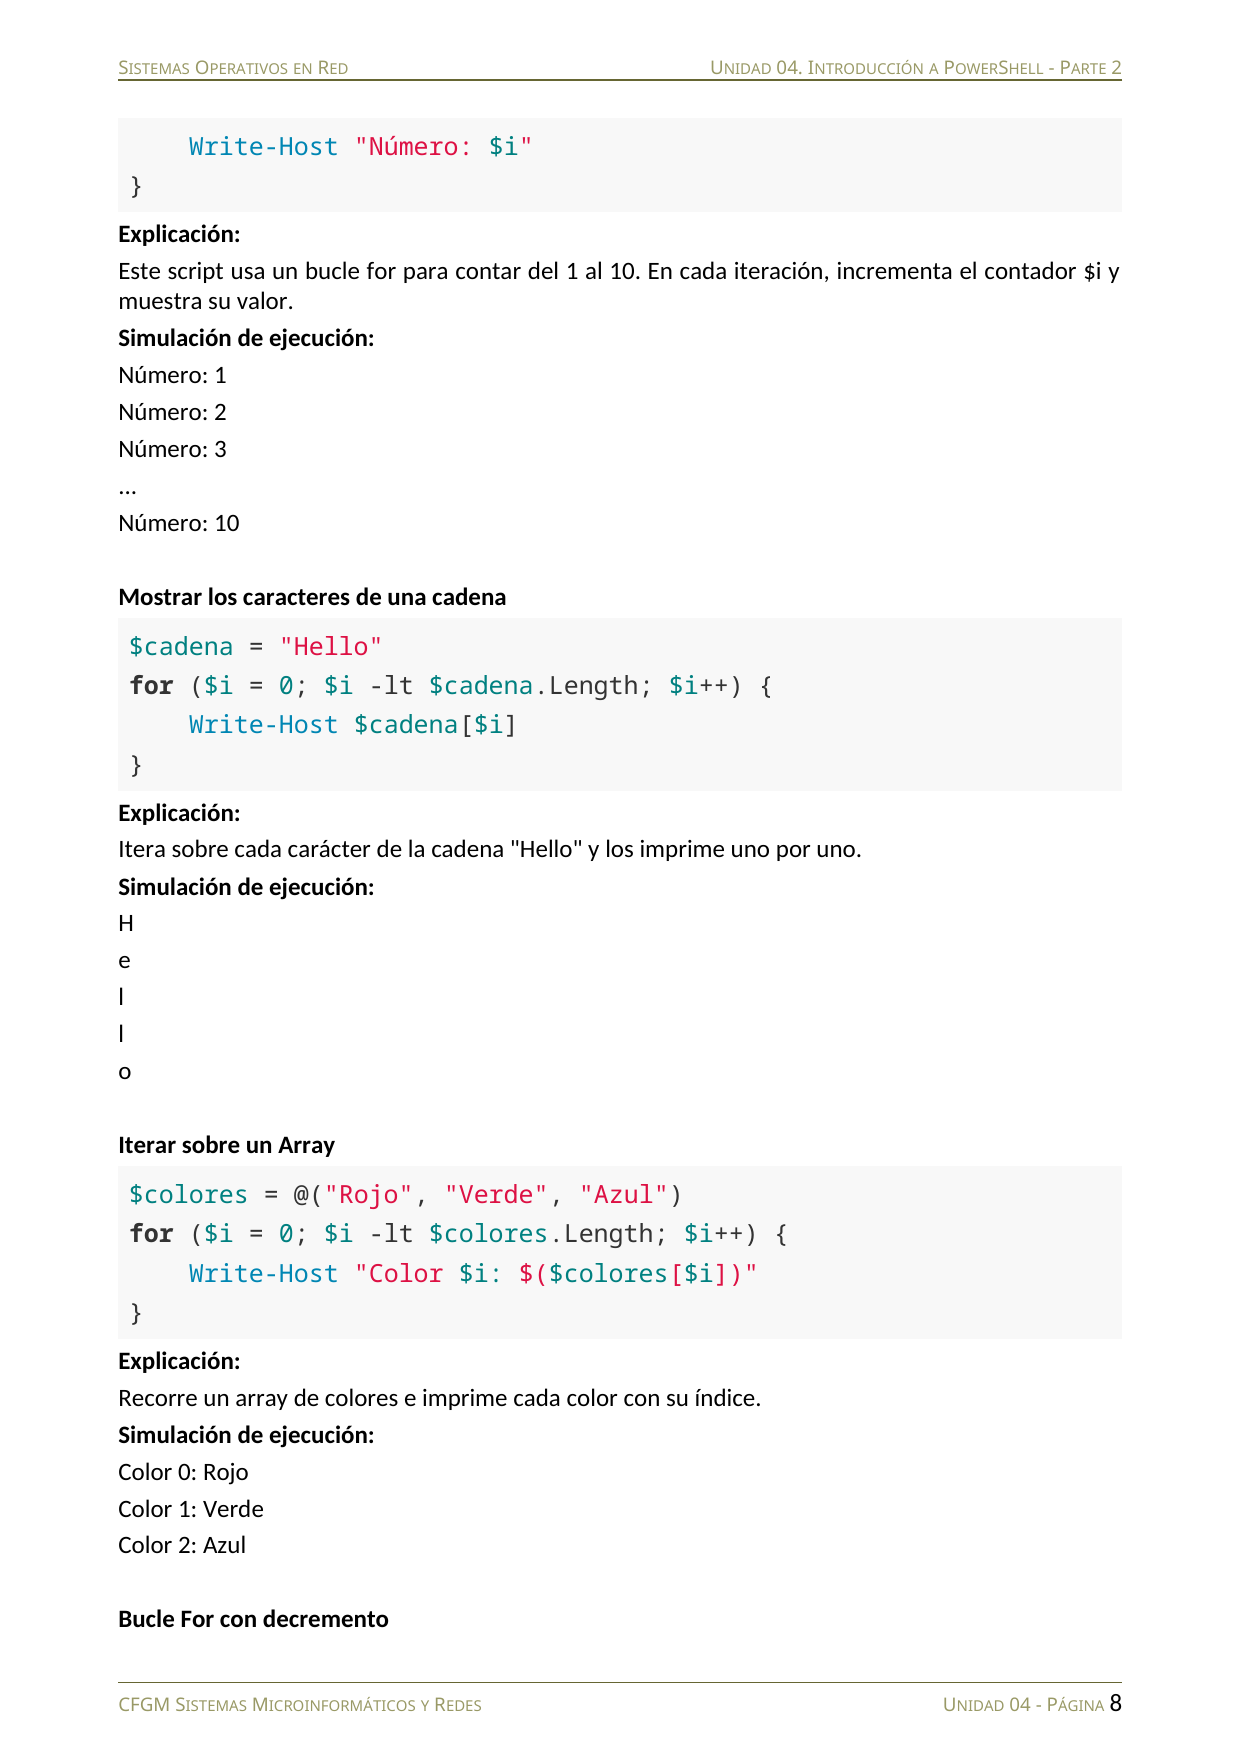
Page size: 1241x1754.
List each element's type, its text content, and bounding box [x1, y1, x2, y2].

text Número: 3 [118, 433, 1122, 464]
table_header $cadena = "Hello" for ($i = 0; $i -lt $cadena.Length; $i++) { Write-Host $cadena[$i] } [118, 618, 1122, 791]
text Número: 1 [118, 359, 1122, 390]
text Este script usa un bucle for para contar del 1 al 10. En cada iteración, incrementa el contador $i y muestra su valor. [118, 255, 1122, 316]
text Bucle For con decremento [118, 1604, 1122, 1634]
text l [118, 1018, 1122, 1049]
text Color 2: Azul [118, 1530, 1122, 1560]
text Explicación: [118, 1345, 1122, 1375]
text Itera sobre cada carácter de la cadena "Hello" y los imprime uno por uno. [118, 834, 1122, 864]
text H [118, 908, 1122, 938]
text Simulación de ejecución: [118, 1419, 1122, 1449]
text Color 1: Verde [118, 1493, 1122, 1523]
text Explicación: [118, 218, 1122, 248]
text e [118, 944, 1122, 975]
text Simulación de ejecución: [118, 322, 1122, 353]
table_header $colores = @("Rojo", "Verde", "Azul") for ($i = 0; $i -lt $colores.Length; $i++) { Write-Host "Color $i: $($colores[$i])" } [118, 1166, 1122, 1339]
text Mostrar los caracteres de una cadena [118, 581, 1122, 612]
text Color 0: Rojo [118, 1456, 1122, 1486]
table_header Write-Host "Número: $i" } [118, 118, 1122, 212]
text l [118, 982, 1122, 1012]
text Número: 10 [118, 507, 1122, 538]
text ... [118, 470, 1122, 501]
text Número: 2 [118, 396, 1122, 427]
text Recorre un array de colores e imprime cada color con su índice. [118, 1382, 1122, 1412]
text Iterar sobre un Array [118, 1129, 1122, 1160]
text o [118, 1056, 1122, 1086]
text Explicación: [118, 797, 1122, 827]
text Simulación de ejecución: [118, 871, 1122, 901]
